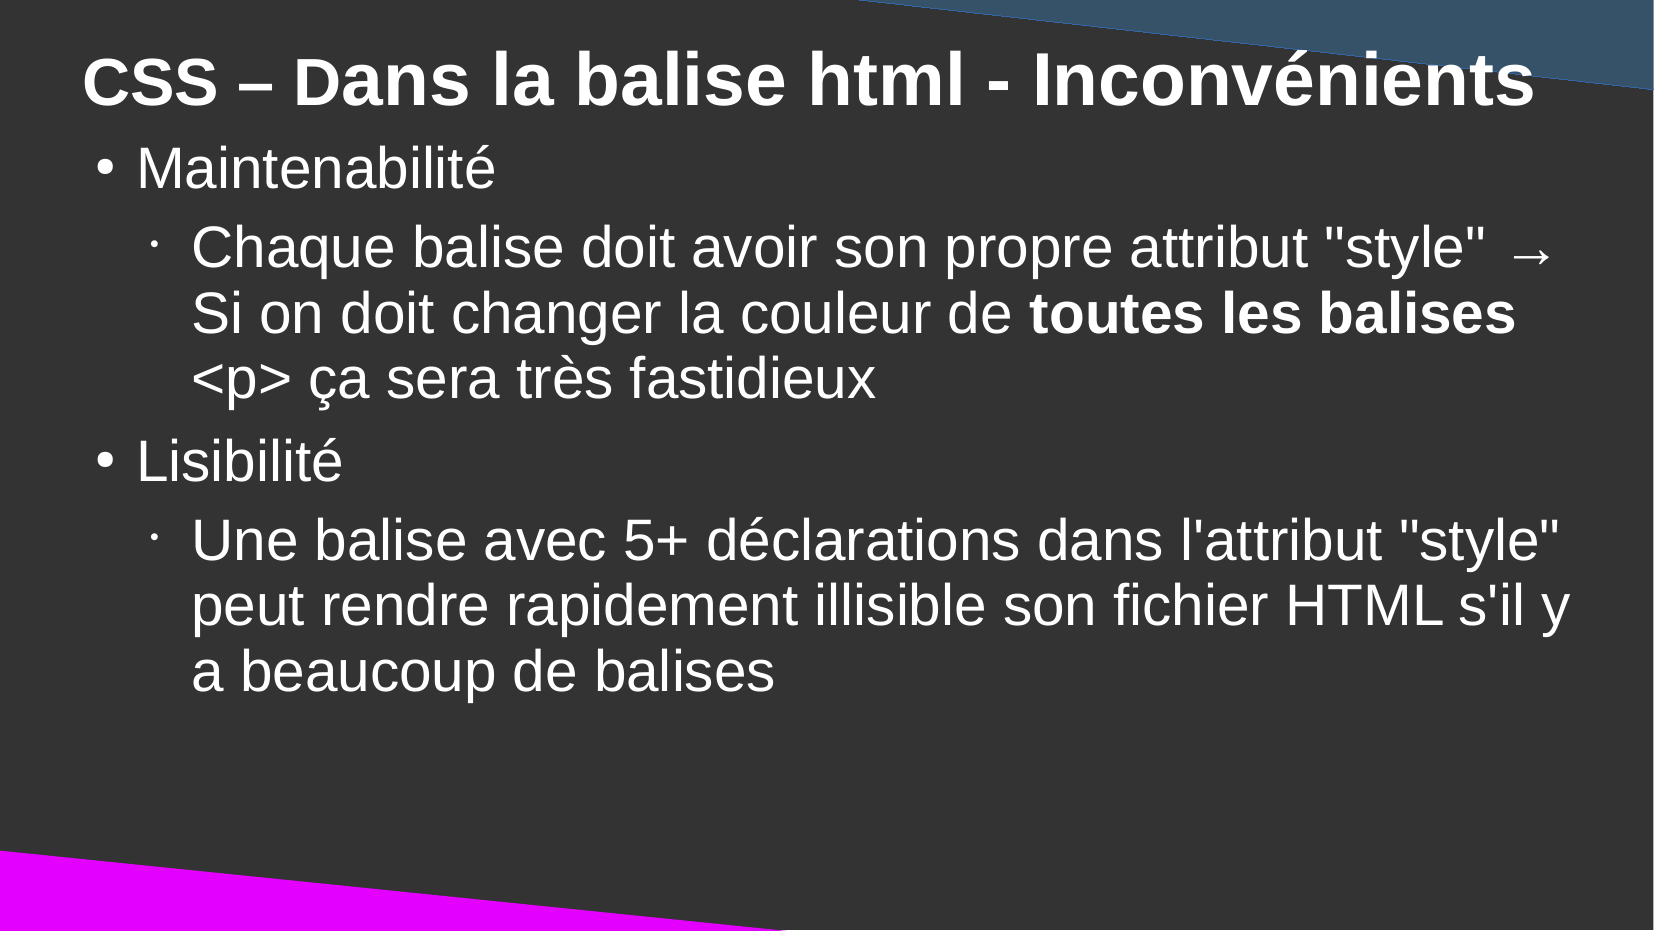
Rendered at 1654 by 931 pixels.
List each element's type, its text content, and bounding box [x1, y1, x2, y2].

list Maintenabilité Chaque balise doit avoir son propre attribut "style" → Si on doit changer la couleur de toutes les balises <p> ça sera très fastidieux Lisibilité Une balise avec 5+ déclarations dans l'attribut "style" peut rendre rapidement illisible son fichier HTML s'il y a beaucoup de balises [80, 135, 1605, 709]
text_box [859, 0, 1654, 90]
title CSS – Dans la balise html - Inconvénients [82, 37, 1571, 132]
text_box [0, 850, 788, 931]
